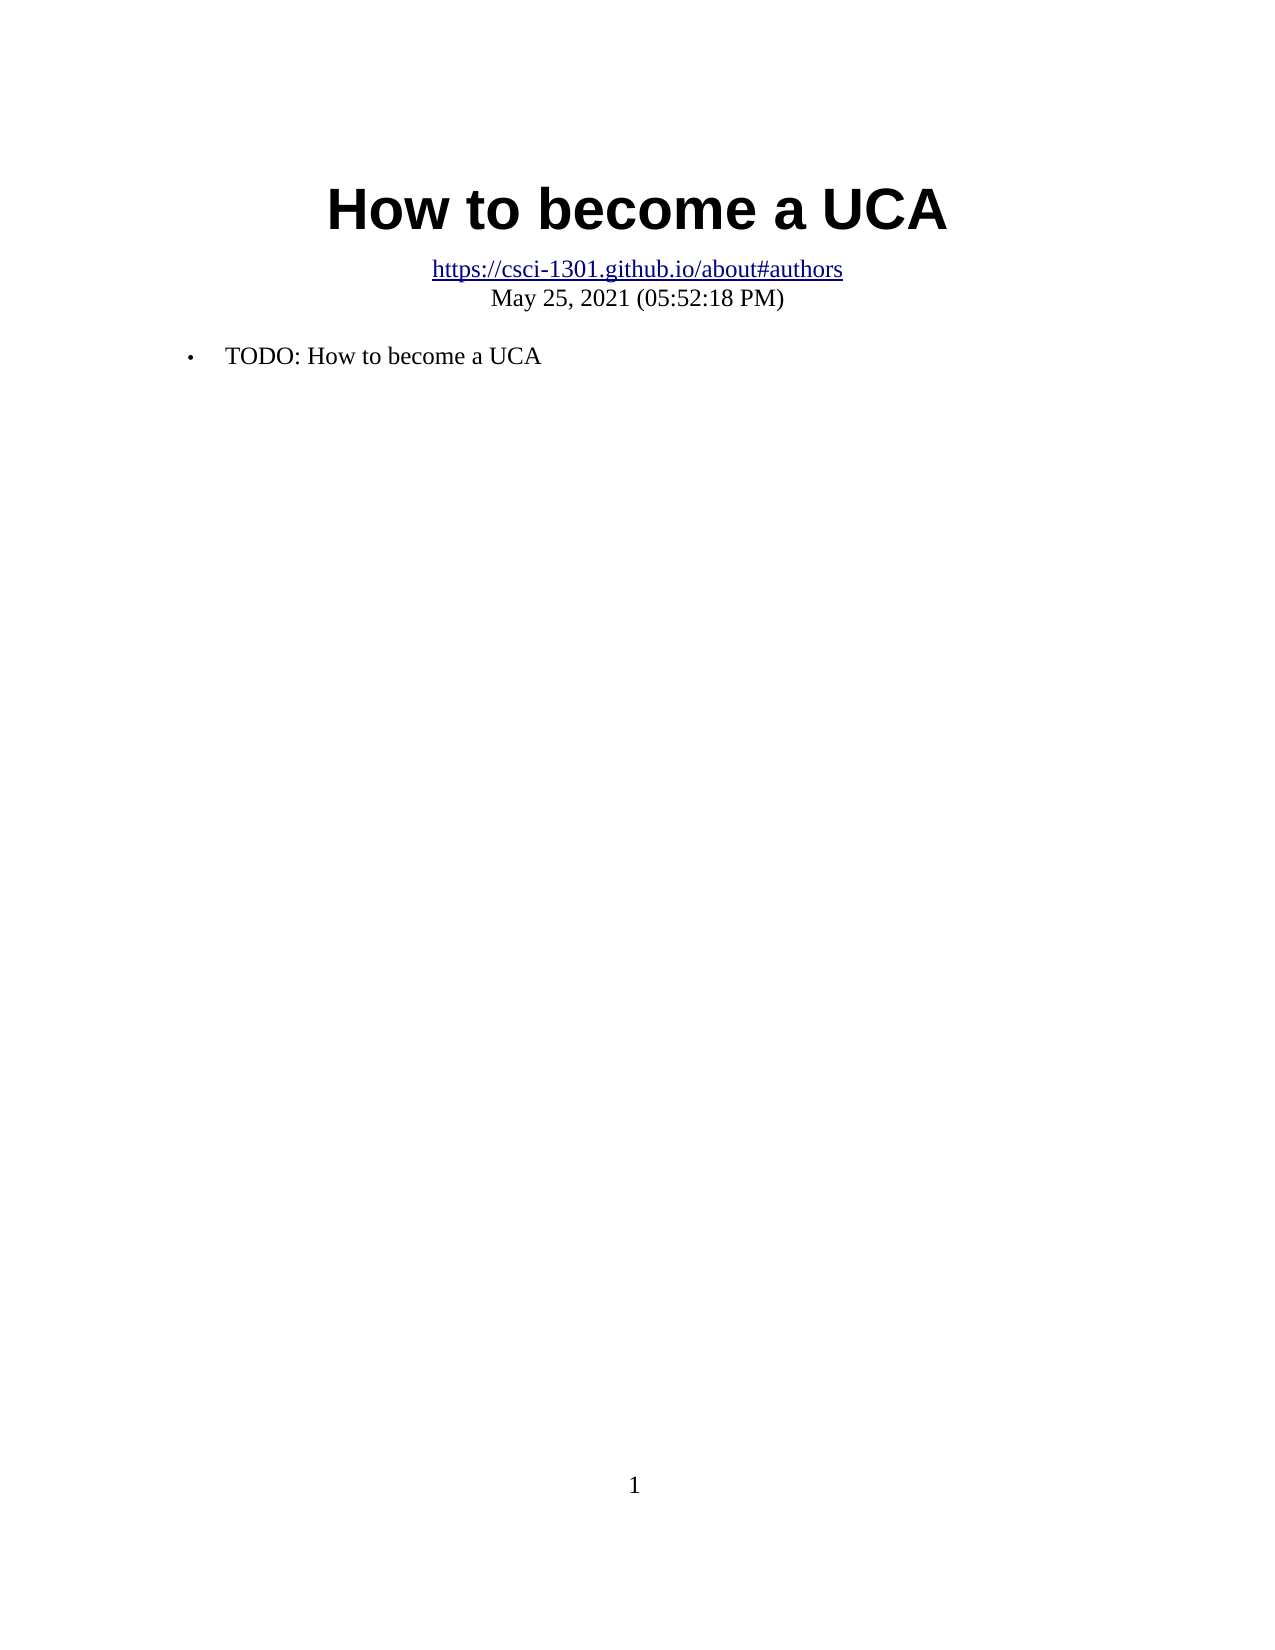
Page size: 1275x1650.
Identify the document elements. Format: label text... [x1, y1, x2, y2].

text May 25, 2021 (05:52:18 PM) [150, 283, 1125, 312]
list TODO: How to become a UCA [187, 341, 1125, 369]
text https://csci-1301.github.io/about#authors [150, 254, 1125, 283]
title How to become a UCA [150, 175, 1125, 242]
